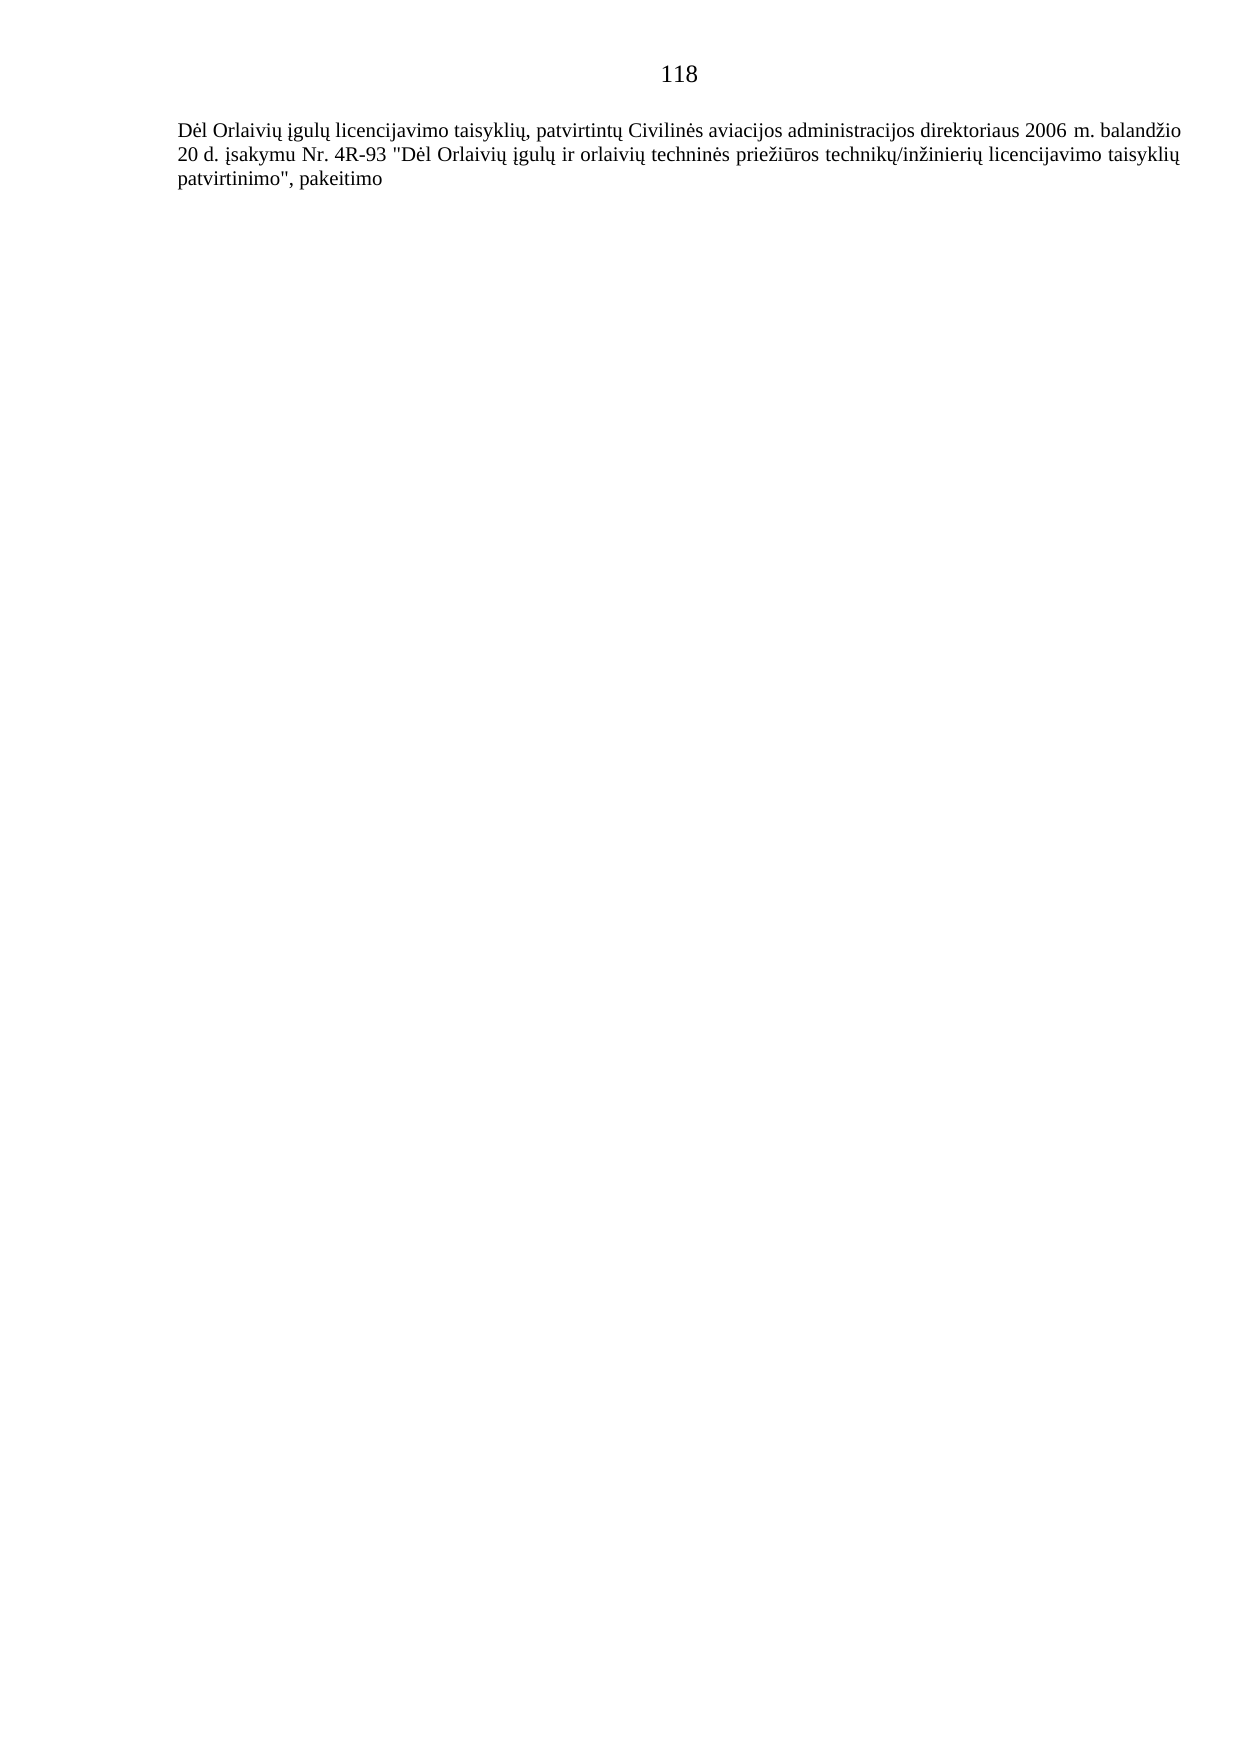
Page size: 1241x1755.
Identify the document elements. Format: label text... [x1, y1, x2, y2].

text Dėl Orlaivių įgulų licencijavimo taisyklių, patvirtintų Civilinės aviacijos administracijos direktoriaus 2006 m. balandžio 20 d. įsakymu Nr. 4R-93 "Dėl Orlaivių įgulų ir orlaivių techninės priežiūros technikų/inžinierių licencijavimo taisyklių patvirtinimo", pakeitimo [177, 118, 1181, 190]
